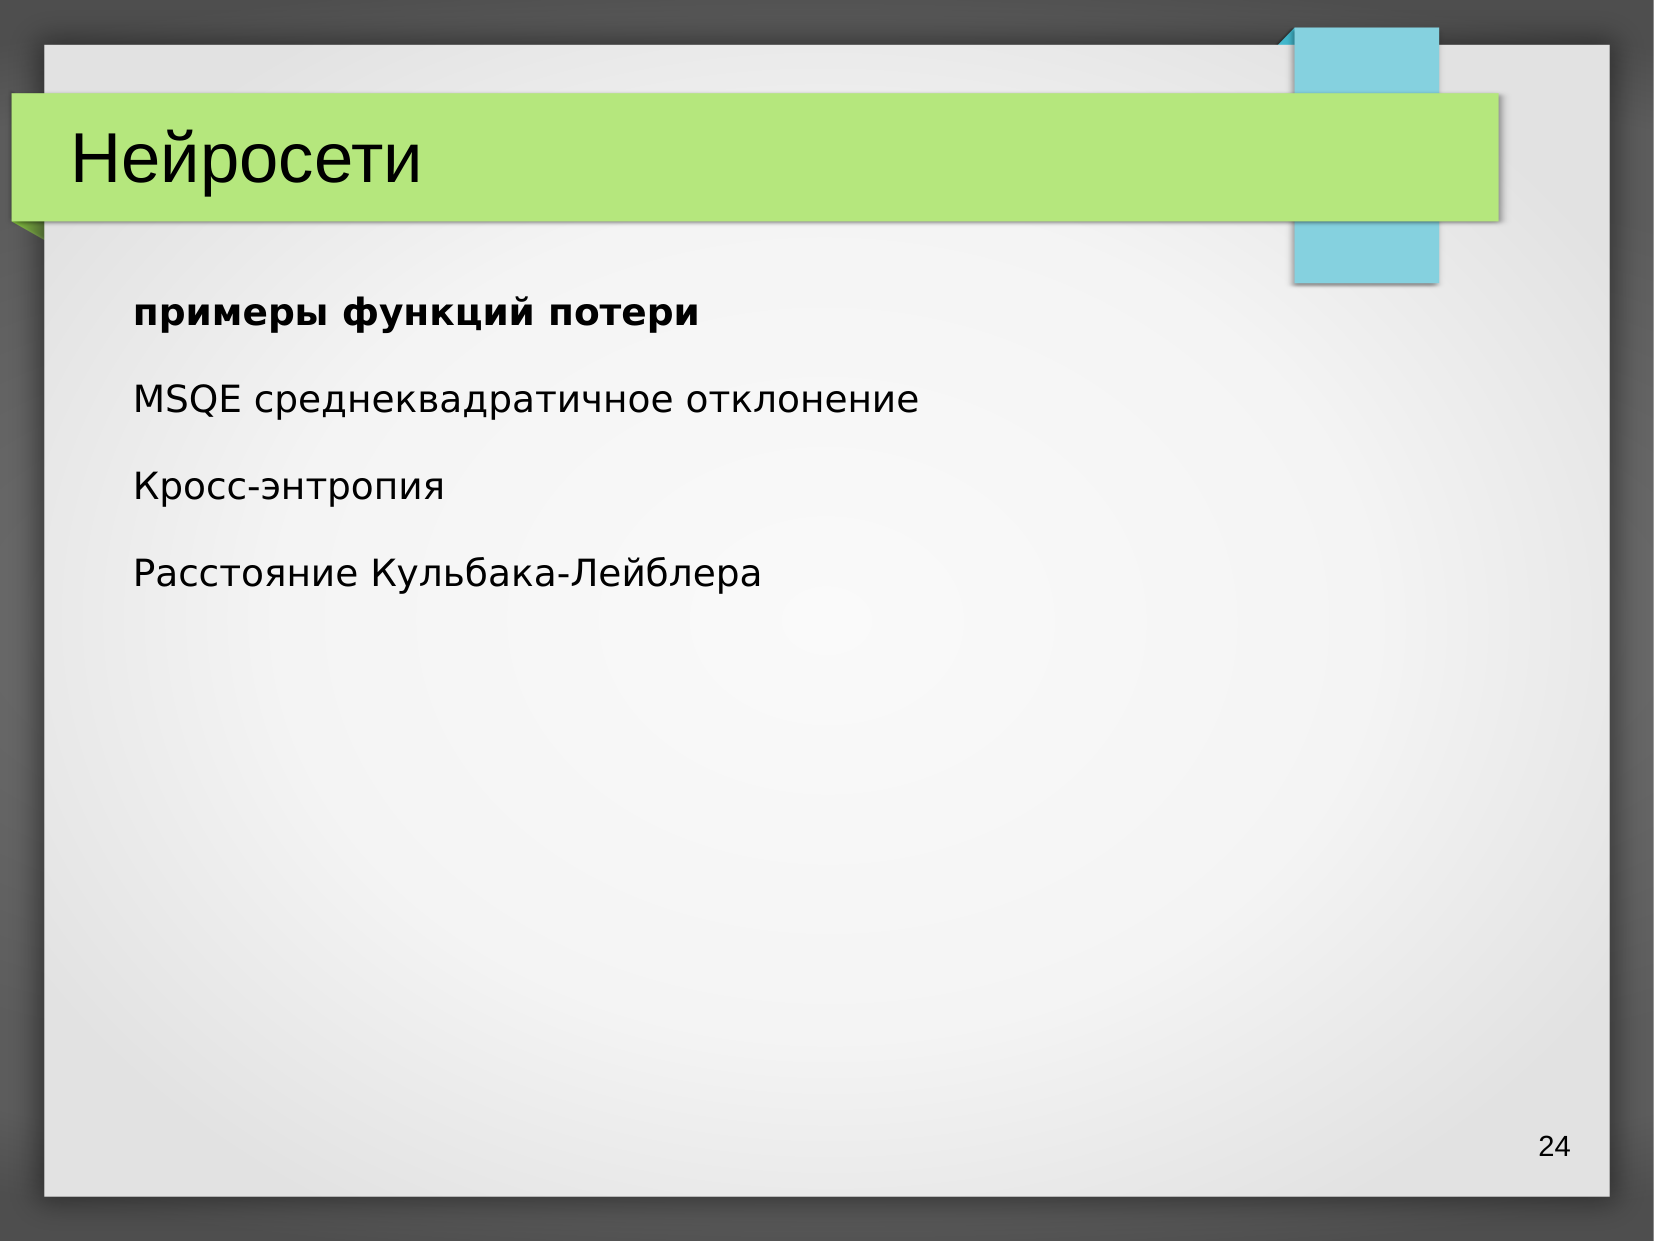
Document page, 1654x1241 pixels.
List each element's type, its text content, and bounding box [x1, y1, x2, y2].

title Нейросети [70, 118, 1205, 199]
picture [0, 0, 1654, 1241]
text_box примеры функций потери MSQE среднеквадратичное отклонение Кросс-энтропия Расстояние Кульбака-Лейблера [118, 283, 1276, 615]
